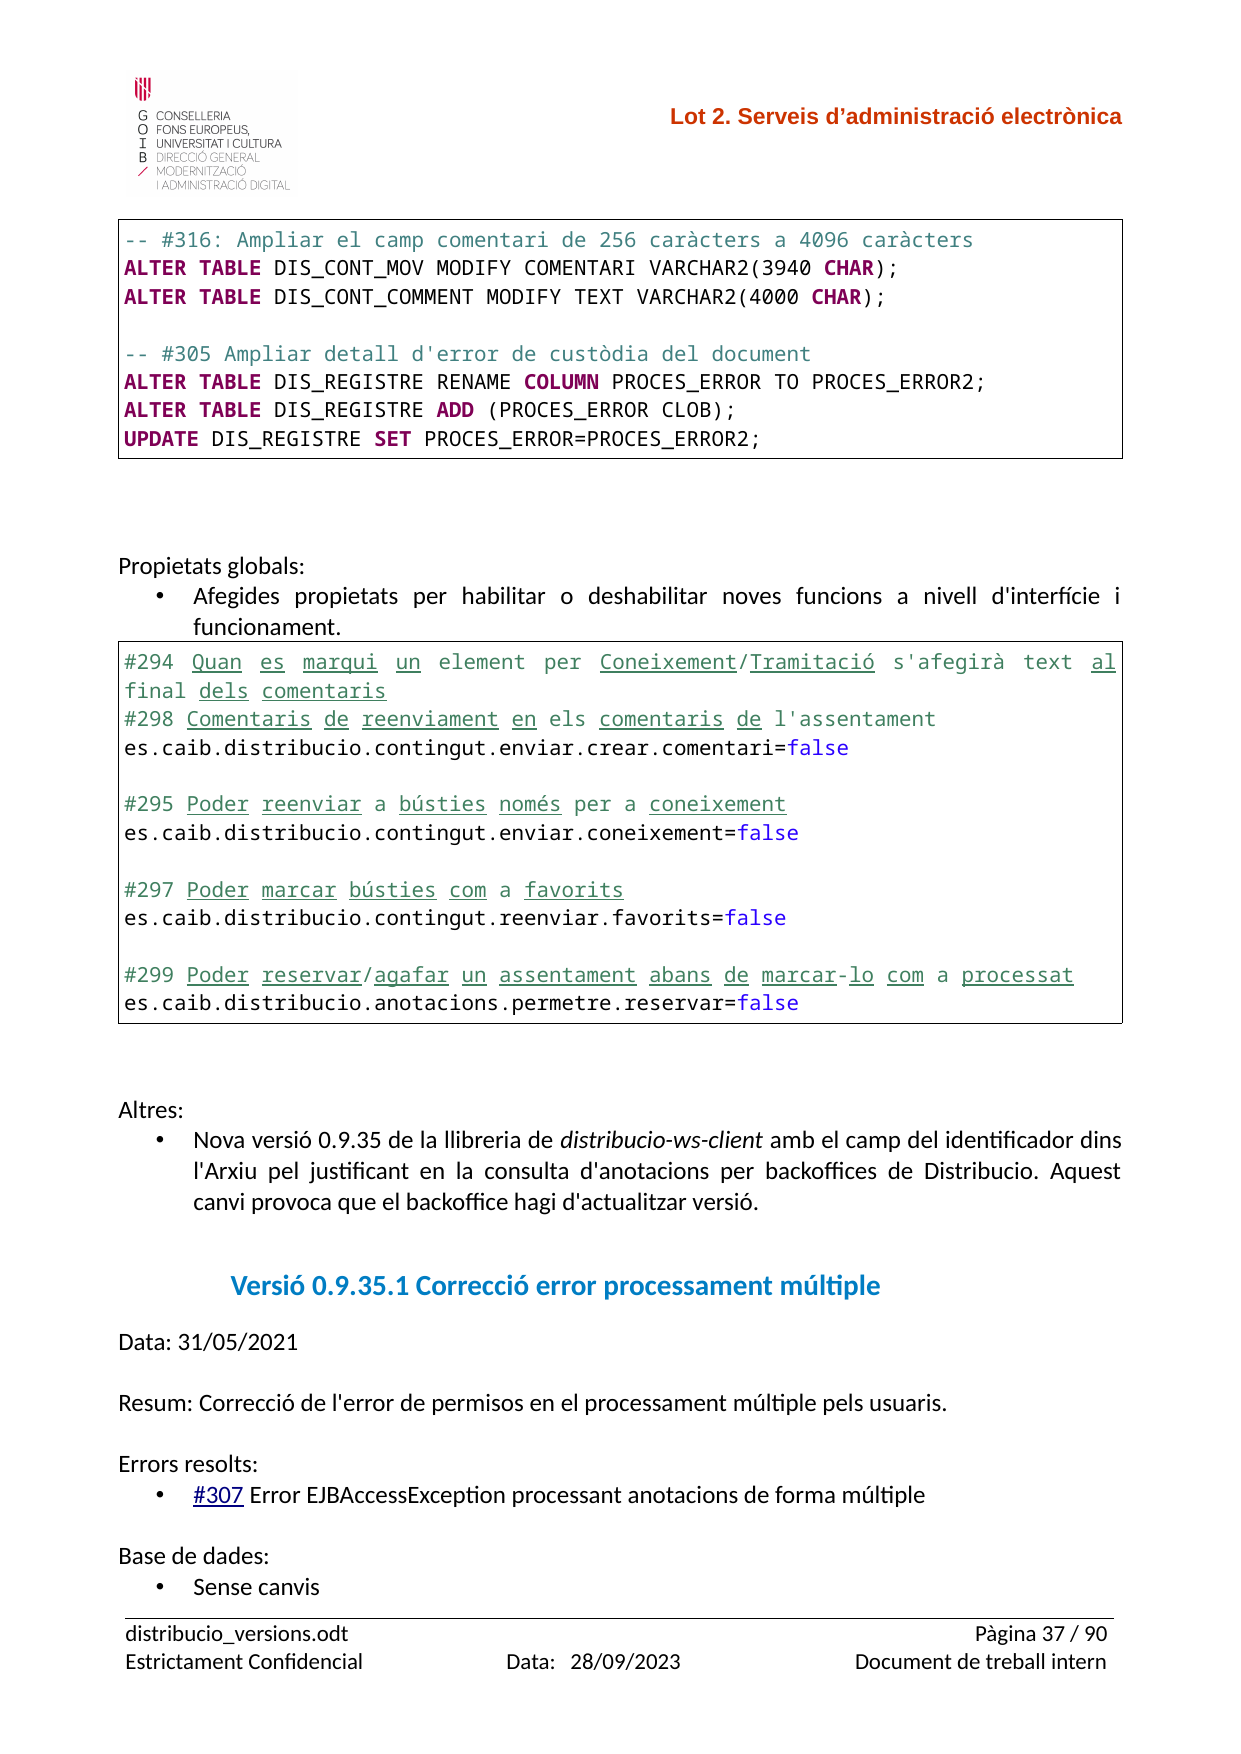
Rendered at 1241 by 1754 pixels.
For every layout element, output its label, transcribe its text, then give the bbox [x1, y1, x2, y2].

text Propietats globals: [118, 550, 1122, 580]
picture [126, 70, 299, 197]
subtitle Versió 0.9.35.1 Correcció error processament múltiple [153, 1267, 1122, 1303]
table_header -- #316: Ampliar el camp comentari de 256 caràcters a 4096 caràcters ALTER TABLE DIS_CONT_MOV MODIFY COMENTARI VARCHAR2(3940 CHAR); ALTER TABLE DIS_CONT_COMMENT MODIFY TEXT VARCHAR2(4000 CHAR); -- #305 Ampliar detall d'error de custòdia del document ALTER TABLE DIS_REGISTRE RENAME COLUMN PROCES_ERROR TO PROCES_ERROR2; ALTER TABLE DIS_REGISTRE ADD (PROCES_ERROR CLOB); UPDATE DIS_REGISTRE SET PROCES_ERROR=PROCES_ERROR2; [119, 220, 1122, 458]
text Altres: [118, 1094, 1122, 1124]
text Base de dades: [118, 1540, 1122, 1571]
text Resum: Correcció de l'error de permisos en el processament múltiple pels usuaris. [118, 1388, 1122, 1418]
list Sense canvis [156, 1571, 1122, 1601]
list Afegides propietats per habilitar o deshabilitar noves funcions a nivell d'interfície i funcionament. [156, 580, 1122, 641]
list Nova versió 0.9.35 de la llibreria de distribucio-ws-client amb el camp del identificador dins l'Arxiu pel justificant en la consulta d'anotacions per backoffices de Distribucio. Aquest canvi provoca que el backoffice hagi d'actualitzar versió. [156, 1124, 1122, 1216]
text Errors resolts: [118, 1449, 1122, 1479]
text Data: 31/05/2021 [118, 1327, 1122, 1357]
list #307 Error EJBAccessException processant anotacions de forma múltiple [156, 1479, 1122, 1510]
table_header #294 Quan es marqui un element per Coneixement/Tramitació s'afegirà text al final dels comentaris #298 Comentaris de reenviament en els comentaris de l'assentament es.caib.distribucio.contingut.enviar.crear.comentari=false #295 Poder reenviar a bústies només per a coneixement es.caib.distribucio.contingut.enviar.coneixement=false #297 Poder marcar bústies com a favorits es.caib.distribucio.contingut.reenviar.favorits=false #299 Poder reservar/agafar un assentament abans de marcar-lo com a processat es.caib.distribucio.anotacions.permetre.reservar=false [119, 642, 1122, 1023]
